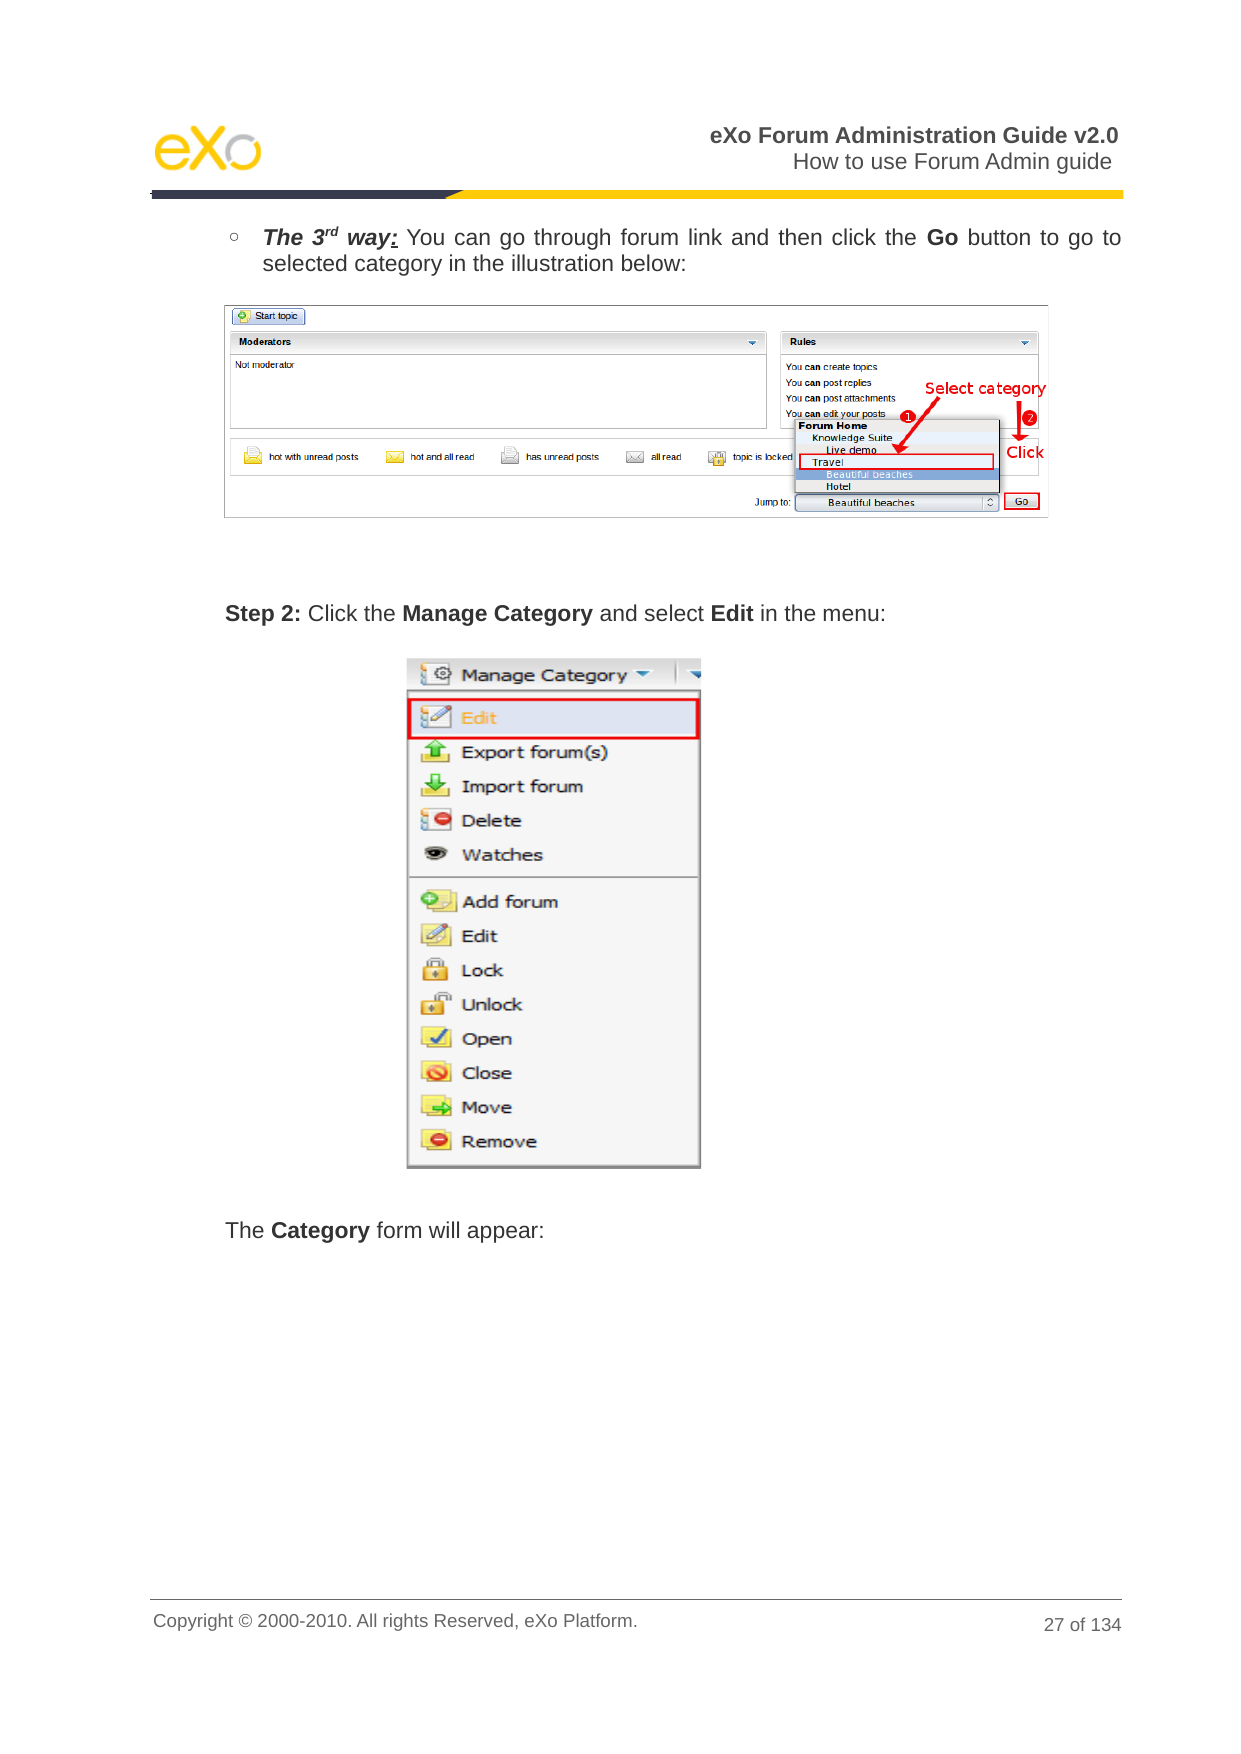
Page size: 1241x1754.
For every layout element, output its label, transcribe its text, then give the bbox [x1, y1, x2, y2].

picture [406, 657, 702, 1169]
list Step 2: Click the Manage Category and select Edit in the menu: [187, 600, 1122, 626]
picture [151, 190, 1124, 199]
list The 3rd way: You can go through forum link and then click the Go button to go to selected category in the illustration below: [225, 223, 1122, 276]
picture [224, 305, 1049, 518]
list The Category form will appear: [187, 1217, 1122, 1243]
picture [155, 125, 262, 171]
